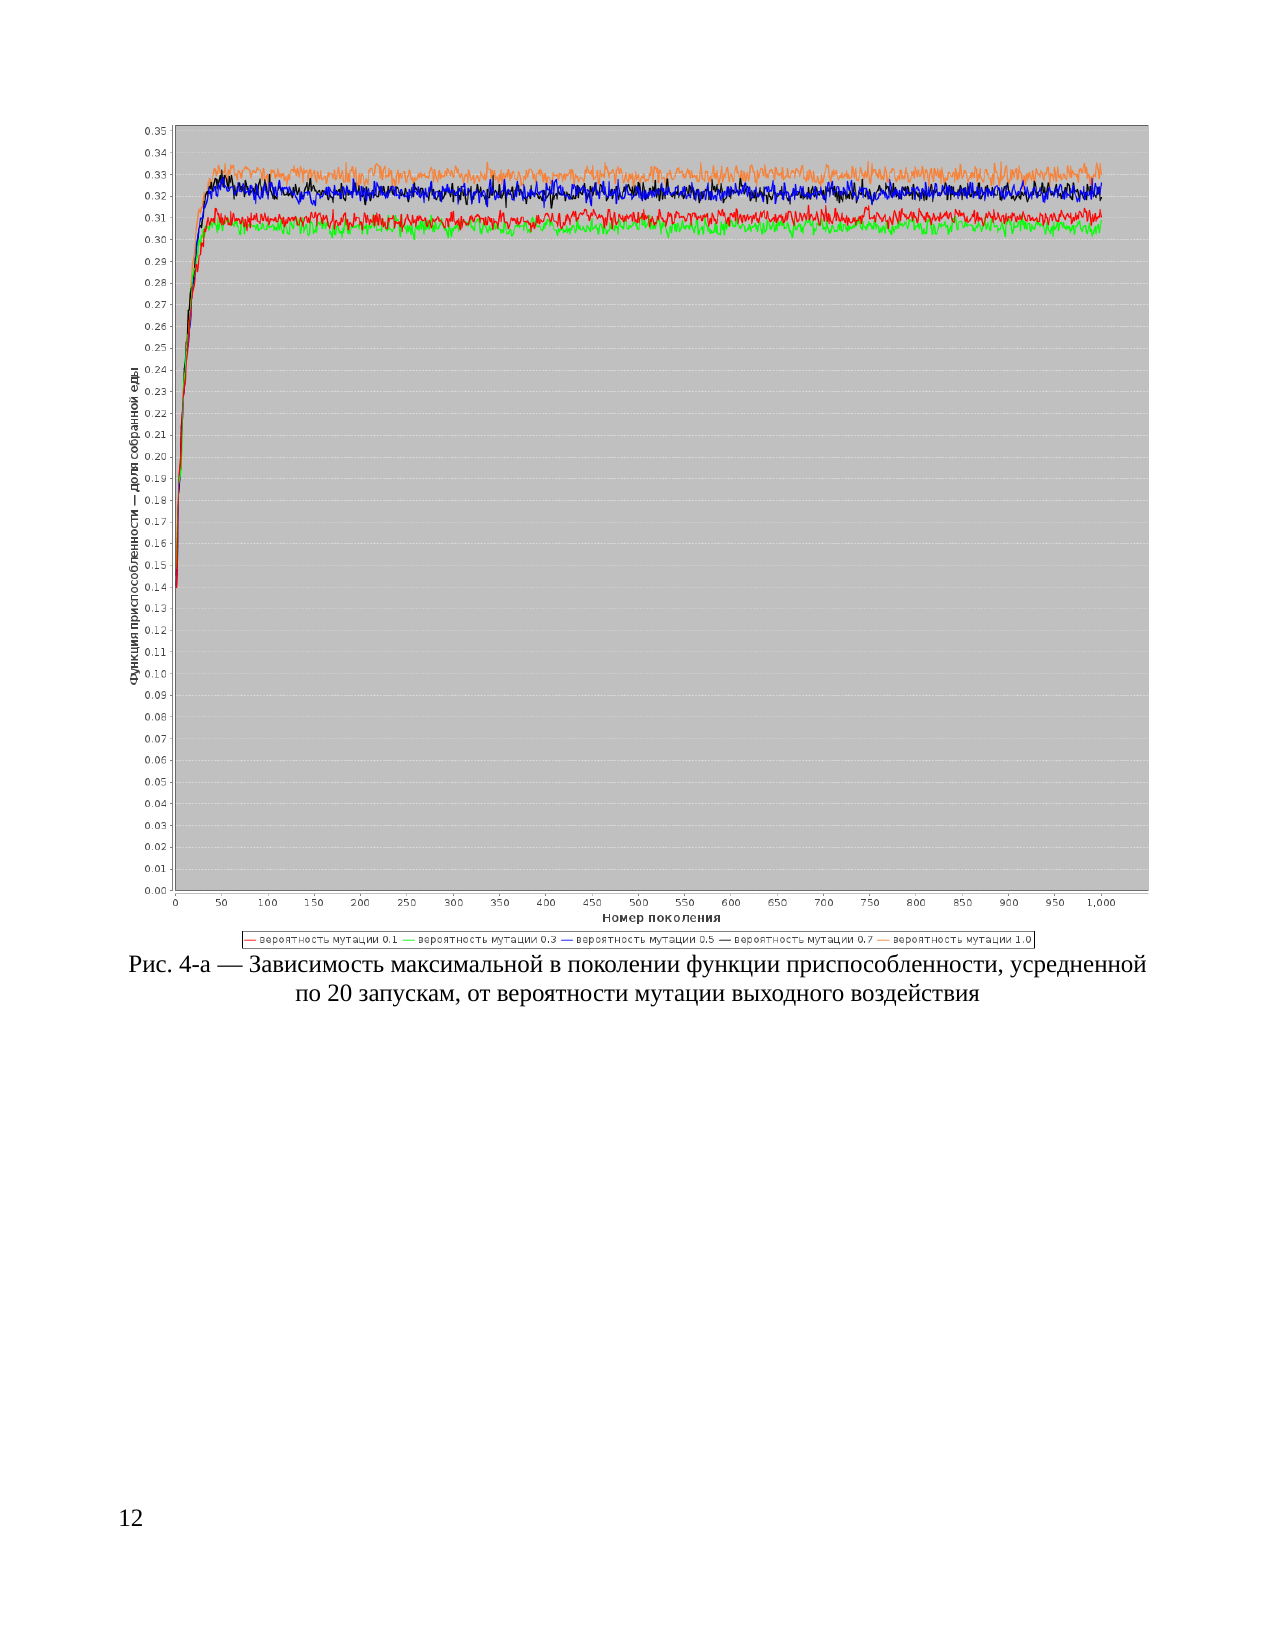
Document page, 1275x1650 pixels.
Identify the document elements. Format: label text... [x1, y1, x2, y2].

picture [118, 118, 1157, 949]
subtitle Рис. 4-а — Зависимость максимальной в поколении функции приспособленности, усредненной по 20 запускам, от вероятности мутации выходного воздействия [118, 949, 1157, 1007]
